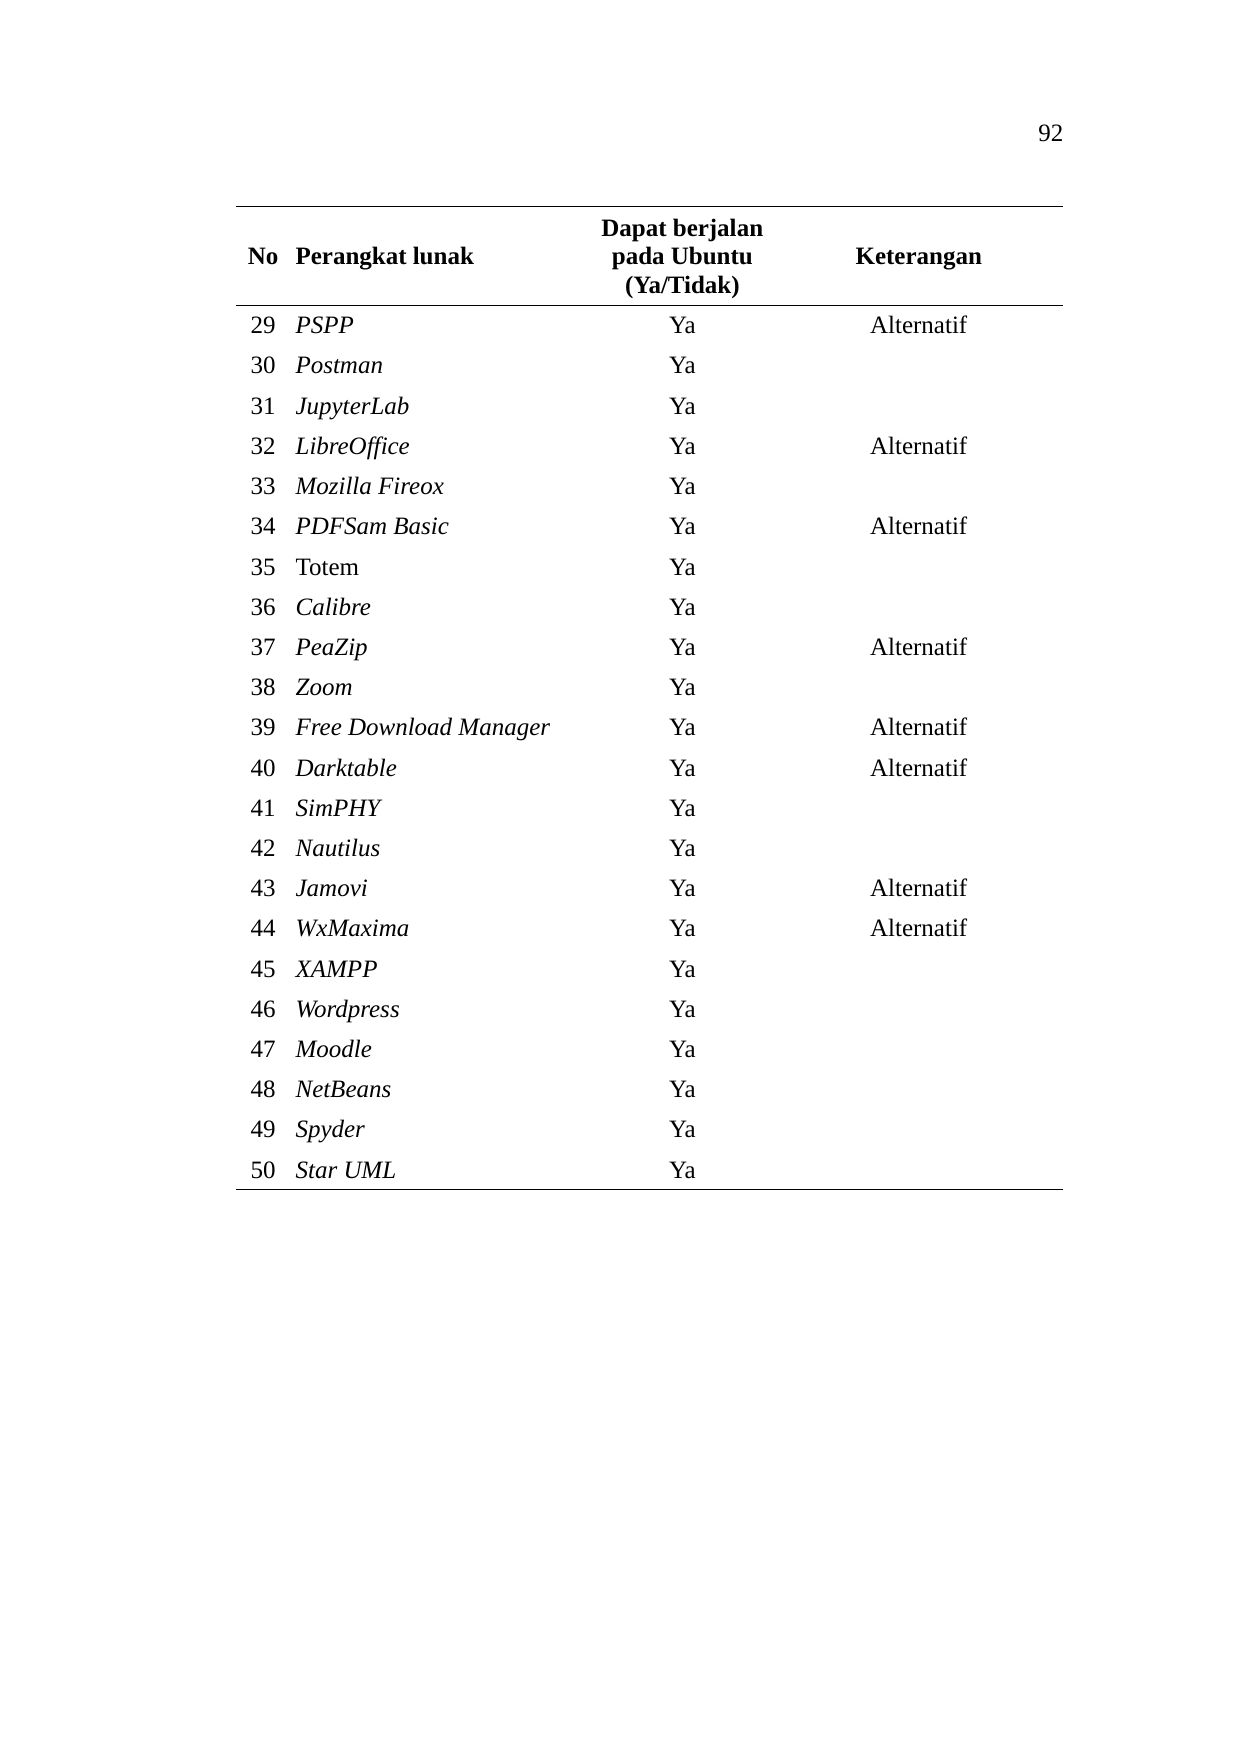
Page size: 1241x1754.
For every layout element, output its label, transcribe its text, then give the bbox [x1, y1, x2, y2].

table_cell Alternatif [774, 506, 1063, 546]
table_cell JupyterLab [290, 385, 590, 425]
table_cell 47 [236, 1029, 289, 1069]
table_cell Ya [590, 425, 774, 466]
table_cell 46 [236, 988, 289, 1028]
table_cell 49 [236, 1109, 289, 1149]
table_cell Ya [590, 586, 774, 626]
table_header Dapat berjalan pada Ubuntu (Ya/Tidak) [590, 207, 774, 305]
table_cell Ya [590, 306, 774, 345]
table_cell Ya [590, 506, 774, 546]
table_cell 30 [236, 345, 289, 385]
table_cell 33 [236, 466, 289, 506]
table_cell Ya [590, 948, 774, 988]
table_cell Ya [590, 667, 774, 707]
table_cell [774, 345, 1063, 385]
table_cell Ya [590, 868, 774, 908]
table_cell Alternatif [774, 425, 1063, 466]
table_cell Alternatif [774, 626, 1063, 667]
table_cell Ya [590, 787, 774, 827]
table_cell Ya [590, 1149, 774, 1189]
table_cell Ya [590, 747, 774, 787]
table_cell 38 [236, 667, 289, 707]
table_cell 45 [236, 948, 289, 988]
table_cell 50 [236, 1149, 289, 1189]
table_cell 43 [236, 868, 289, 908]
table_cell PDFSam Basic [290, 506, 590, 546]
table_cell [774, 466, 1063, 506]
table_cell Alternatif [774, 707, 1063, 747]
table_cell 41 [236, 787, 289, 827]
table_cell Ya [590, 1069, 774, 1109]
table_cell NetBeans [290, 1069, 590, 1109]
table_cell 36 [236, 586, 289, 626]
table_cell [774, 546, 1063, 586]
table_cell Alternatif [774, 868, 1063, 908]
table_cell XAMPP [290, 948, 590, 988]
table_cell Wordpress [290, 988, 590, 1028]
table_cell PeaZip [290, 626, 590, 667]
table_cell [774, 787, 1063, 827]
table_cell Ya [590, 626, 774, 667]
table_cell Ya [590, 1109, 774, 1149]
table_cell [774, 1029, 1063, 1069]
table_cell 34 [236, 506, 289, 546]
table_cell 37 [236, 626, 289, 667]
table_cell 40 [236, 747, 289, 787]
table_cell Alternatif [774, 747, 1063, 787]
table_cell Free Download Manager [290, 707, 590, 747]
table_cell [774, 385, 1063, 425]
table_header No [236, 207, 289, 305]
table_cell 39 [236, 707, 289, 747]
table_cell Ya [590, 707, 774, 747]
table_cell Star UML [290, 1149, 590, 1189]
table_cell [774, 1149, 1063, 1189]
table_cell [774, 1109, 1063, 1149]
table_cell [774, 828, 1063, 868]
table_cell 44 [236, 908, 289, 948]
table_cell Jamovi [290, 868, 590, 908]
table_cell WxMaxima [290, 908, 590, 948]
table_cell Mozilla Fireox [290, 466, 590, 506]
table_cell [774, 948, 1063, 988]
table_cell Moodle [290, 1029, 590, 1069]
table_cell Ya [590, 1029, 774, 1069]
table_cell 48 [236, 1069, 289, 1109]
table_cell Ya [590, 546, 774, 586]
table_cell 35 [236, 546, 289, 586]
table_cell Ya [590, 385, 774, 425]
table_cell Ya [590, 988, 774, 1028]
table_cell 32 [236, 425, 289, 466]
table_cell [774, 1069, 1063, 1109]
table_header Keterangan [774, 207, 1063, 305]
table_cell Ya [590, 908, 774, 948]
table_cell Alternatif [774, 306, 1063, 345]
table_cell Darktable [290, 747, 590, 787]
table_cell 31 [236, 385, 289, 425]
table_cell [774, 586, 1063, 626]
table_cell Ya [590, 345, 774, 385]
table_cell Nautilus [290, 828, 590, 868]
table_header Perangkat lunak [290, 207, 590, 305]
table_cell LibreOffice [290, 425, 590, 466]
table_cell 42 [236, 828, 289, 868]
table_cell SimPHY [290, 787, 590, 827]
table_cell [774, 667, 1063, 707]
table_cell Calibre [290, 586, 590, 626]
table_cell Zoom [290, 667, 590, 707]
table_cell Ya [590, 466, 774, 506]
table_cell PSPP [290, 306, 590, 345]
table_cell Postman [290, 345, 590, 385]
table_cell Totem [290, 546, 590, 586]
table_cell Spyder [290, 1109, 590, 1149]
table_cell Alternatif [774, 908, 1063, 948]
table_cell [774, 988, 1063, 1028]
table_cell Ya [590, 828, 774, 868]
table_cell 29 [236, 306, 289, 345]
